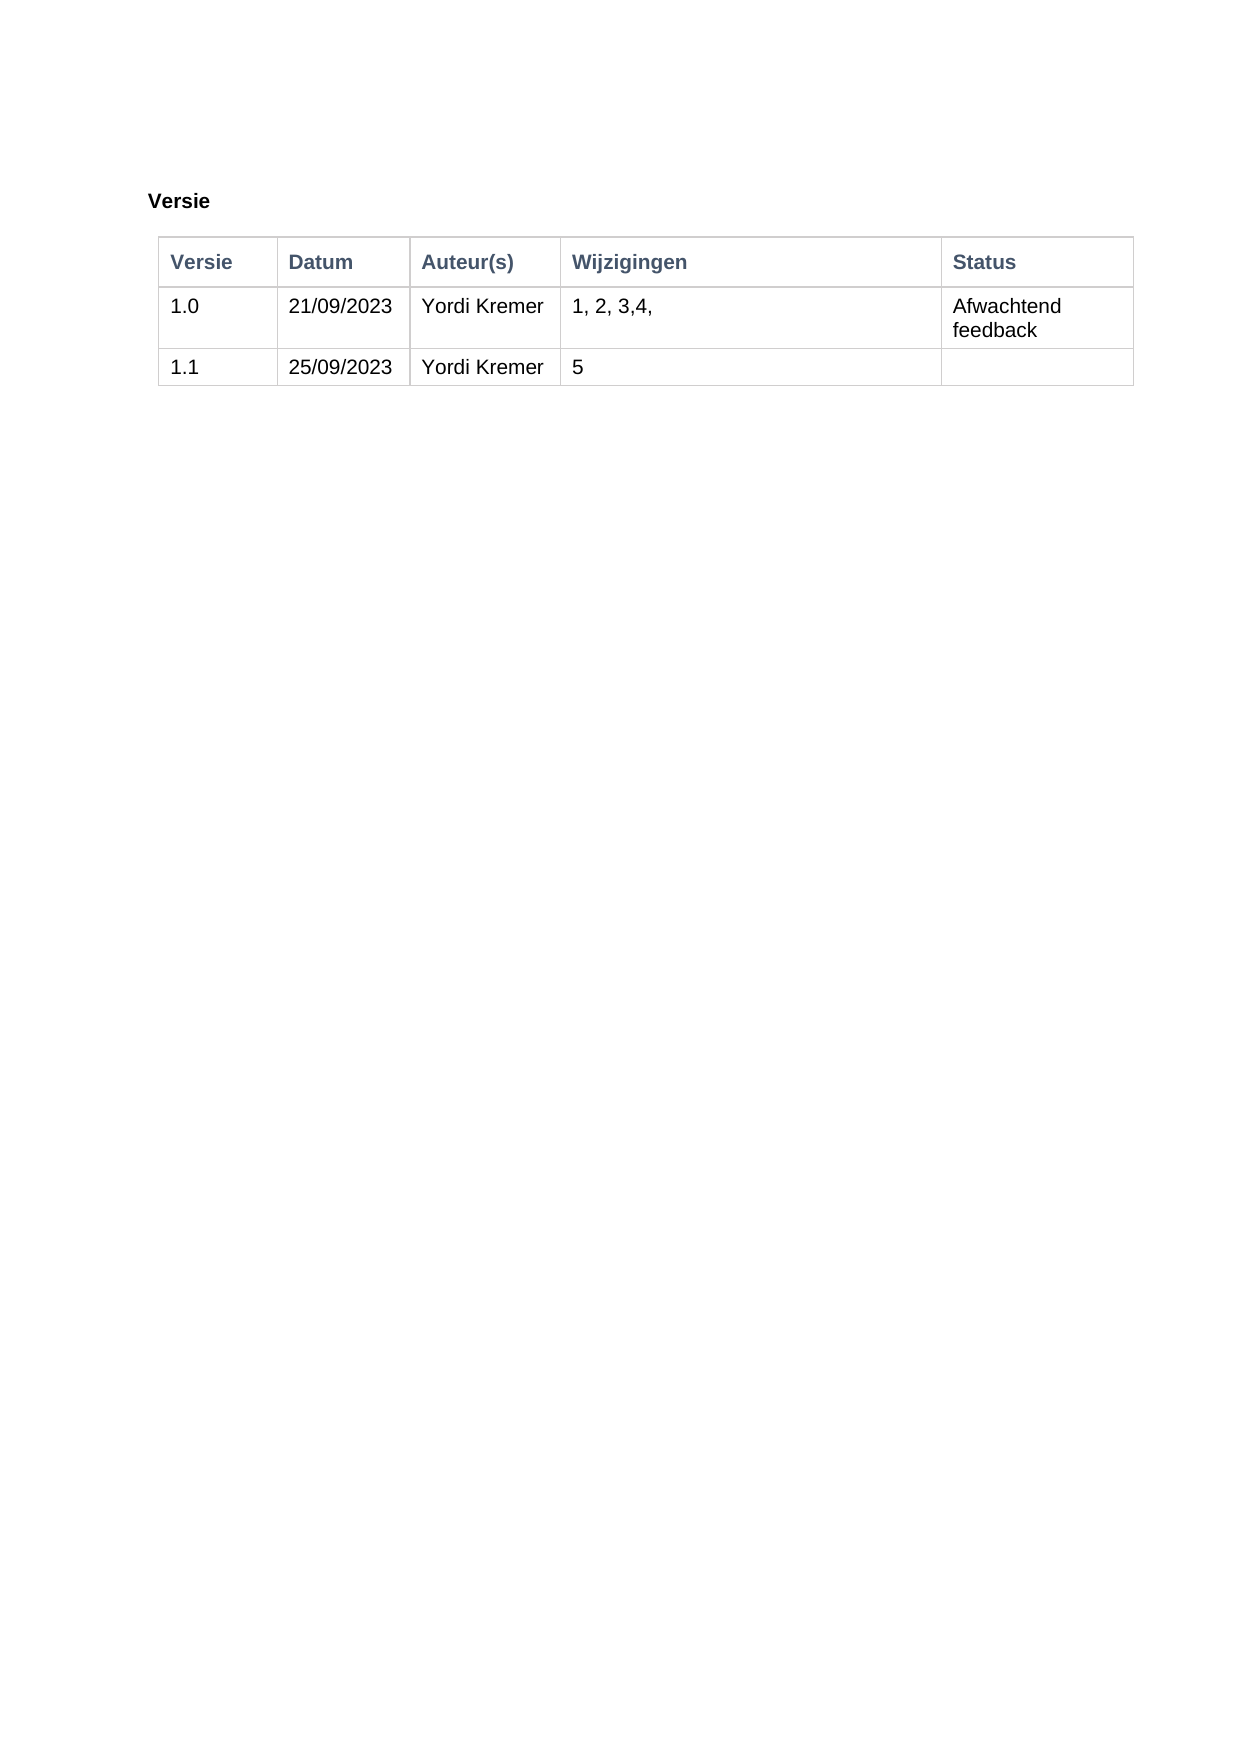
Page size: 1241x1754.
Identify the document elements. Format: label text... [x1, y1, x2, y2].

table_cell Afwachtend feedback [942, 288, 1133, 348]
table_header Auteur(s) [411, 238, 560, 286]
table_cell 25/09/2023 [278, 349, 409, 385]
table_cell 5 [561, 349, 941, 385]
table_cell 1.1 [159, 349, 277, 385]
table_cell Yordi Kremer [411, 349, 560, 385]
table_cell [942, 349, 1133, 385]
table_cell 1, 2, 3,4, [561, 288, 941, 348]
table_header Wijzigingen [561, 238, 941, 286]
table_header Datum [278, 238, 409, 286]
table_cell 1.0 [159, 288, 277, 348]
table_cell Yordi Kremer [411, 288, 560, 348]
table_header Versie [159, 238, 277, 286]
table_cell 21/09/2023 [278, 288, 409, 348]
text Versie [148, 188, 1093, 212]
table_header Status [942, 238, 1133, 286]
